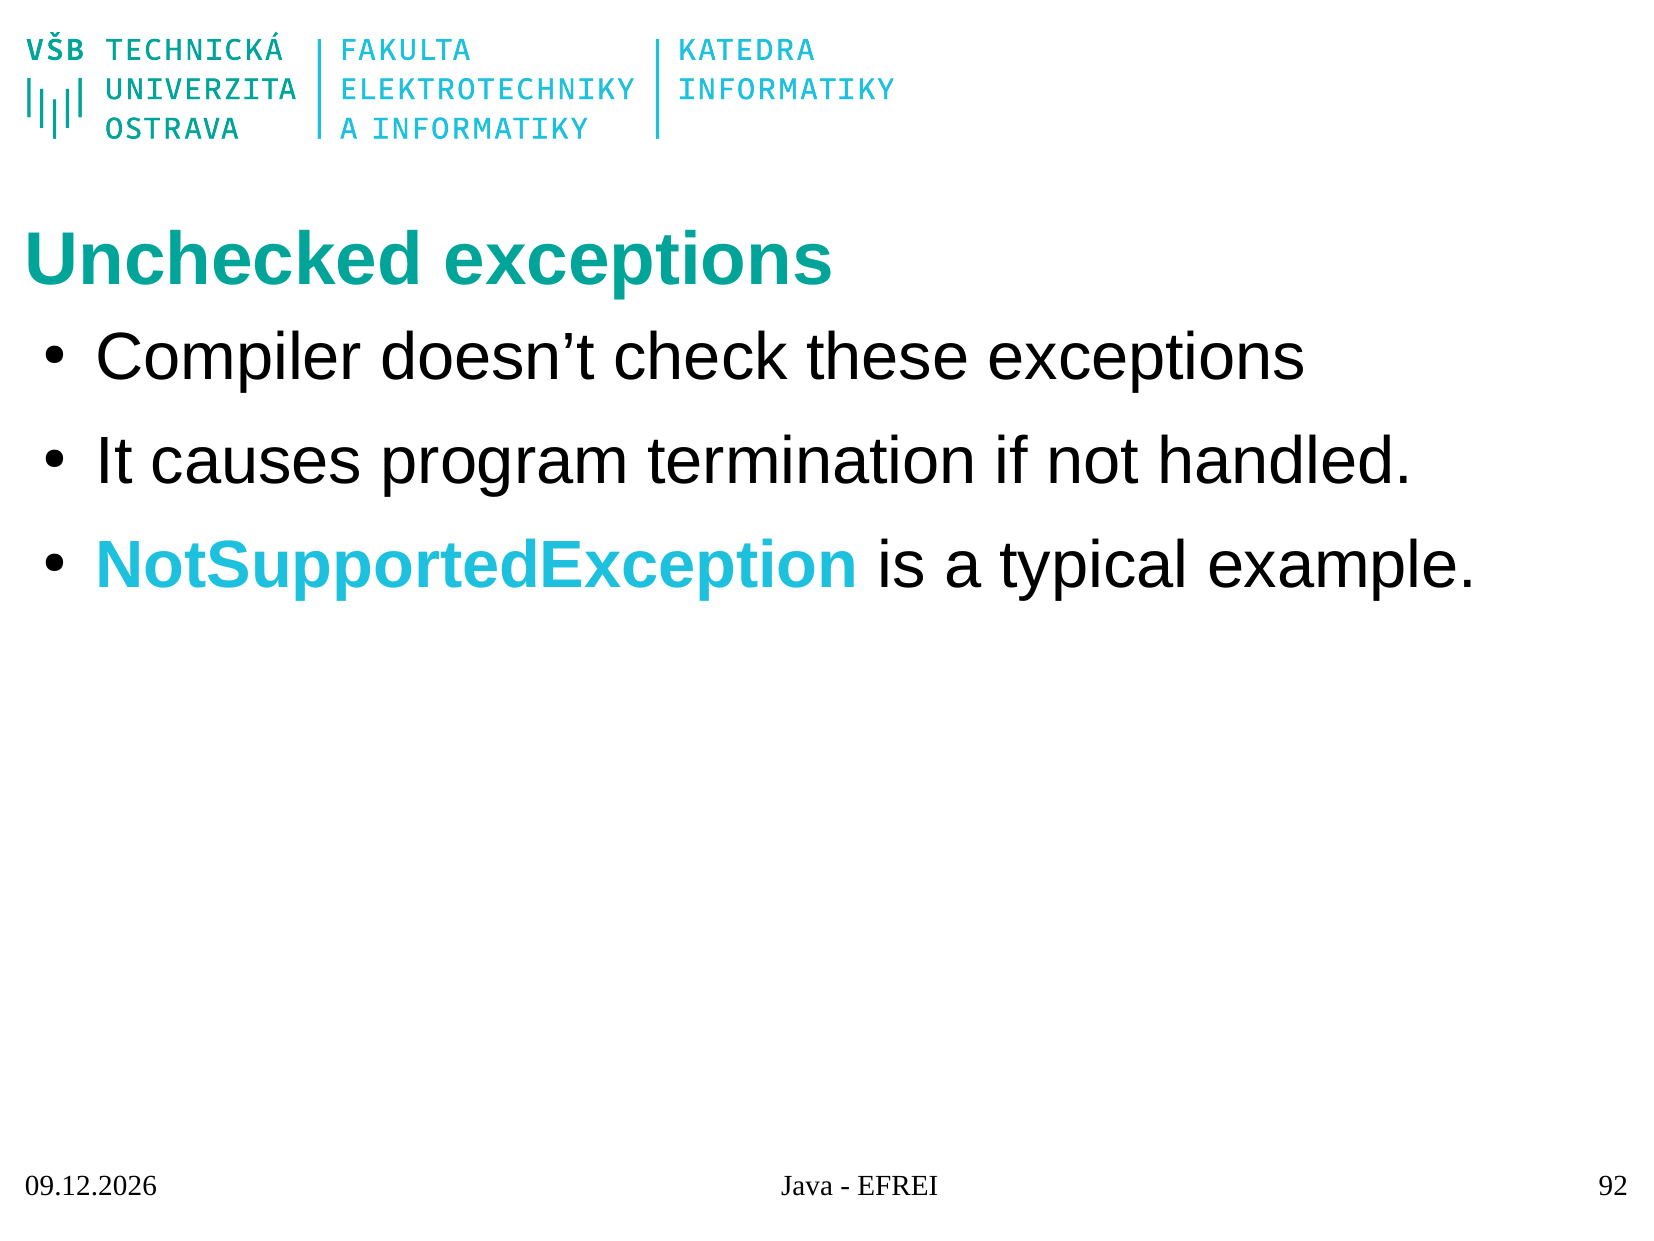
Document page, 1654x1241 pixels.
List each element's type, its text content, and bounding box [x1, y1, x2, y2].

list Compiler doesn’t check these exceptions It causes program termination if not handled. NotSupportedException is a typical example. [24, 318, 1629, 1146]
picture [26, 31, 894, 139]
title Unchecked exceptions [24, 169, 1629, 300]
